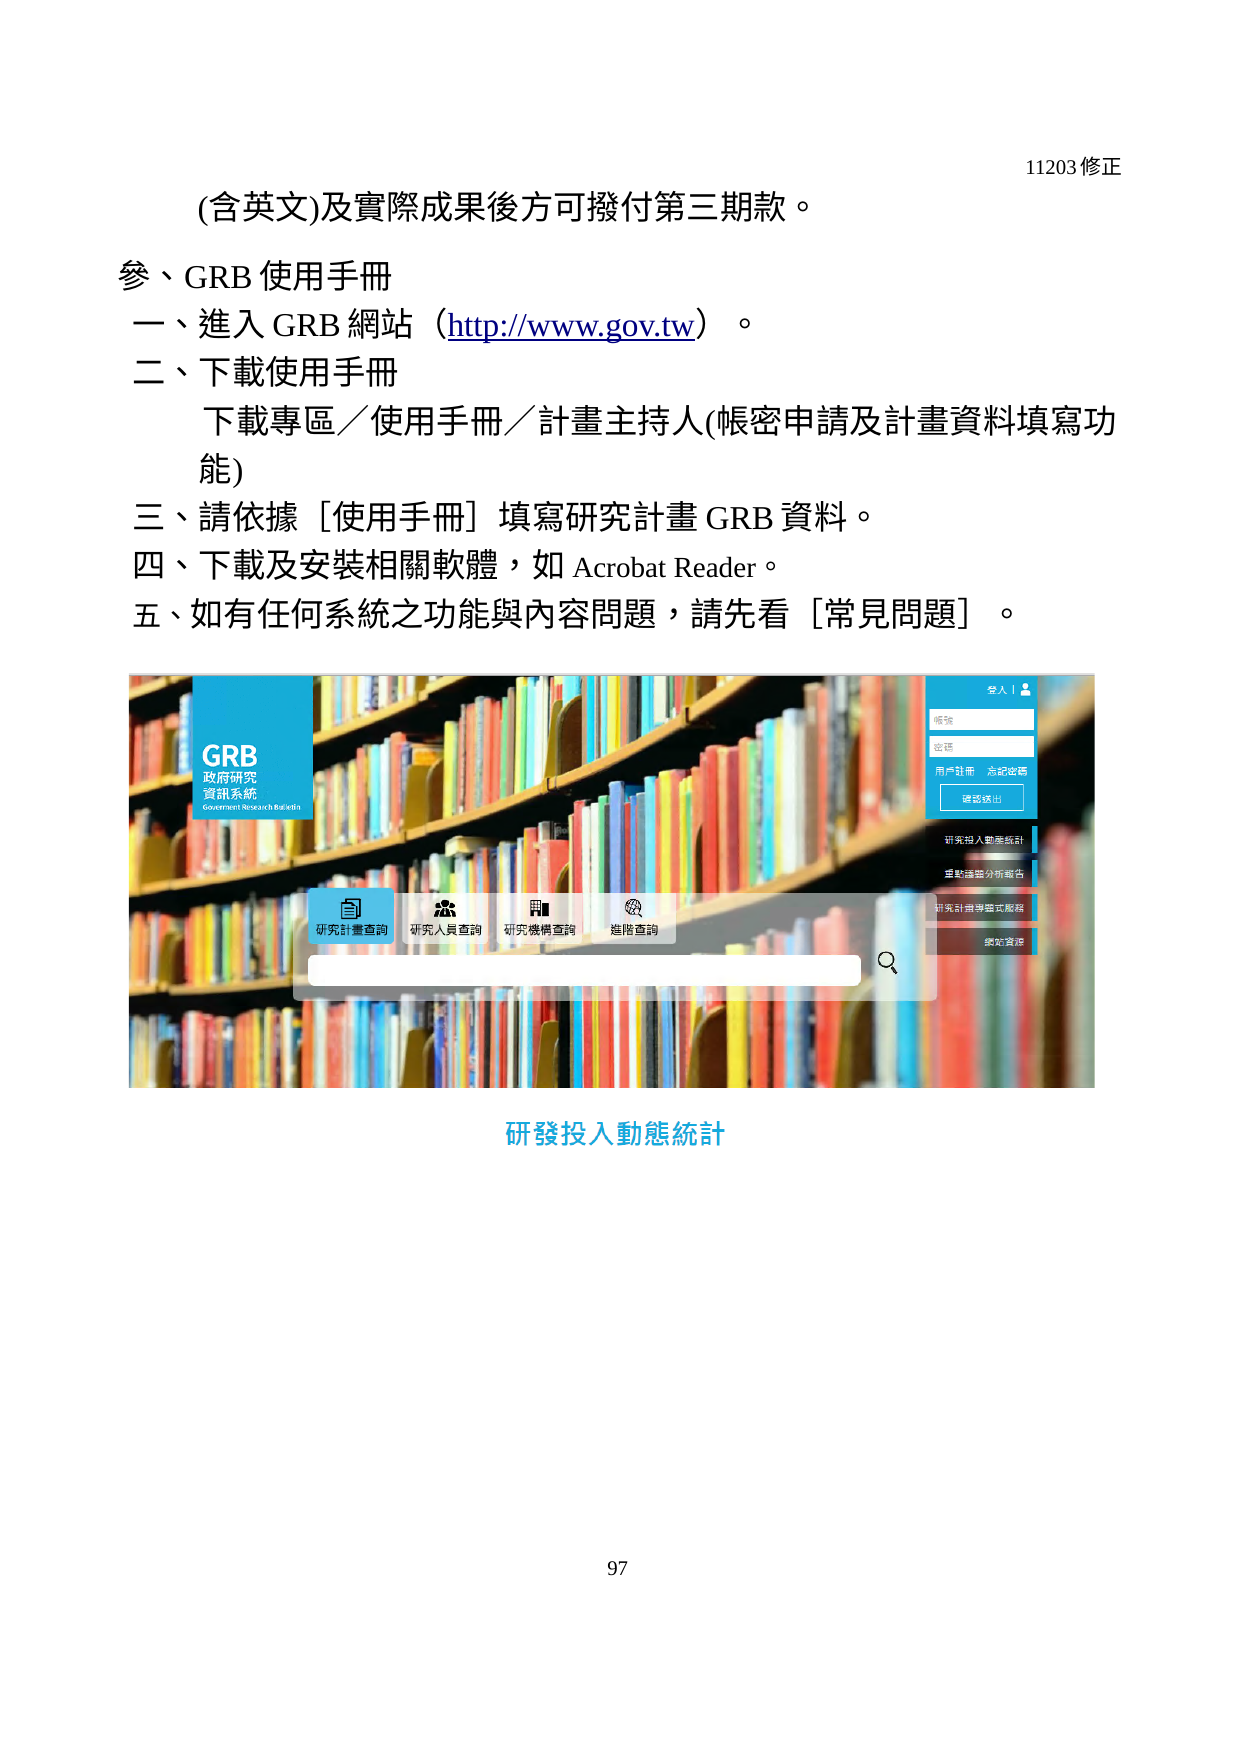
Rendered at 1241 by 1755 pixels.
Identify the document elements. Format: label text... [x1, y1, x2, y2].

text 下載專區／使用手冊／計畫主持人(帳密申請及計畫資料填寫功能) [199, 394, 1117, 491]
text (含英文)及實際成果後方可撥付第三期款。 [129, 181, 1117, 229]
text 五、如有任何系統之功能與內容問題，請先看［常見問題］。 [132, 587, 1117, 636]
text 參、GRB使用手冊 [117, 250, 1117, 298]
text 四、下載及安裝相關軟體，如Acrobat Reader。 [132, 539, 1117, 587]
text 三、請依據［使用手冊］填寫研究計畫GRB資料。 [132, 491, 1117, 539]
text 一、進入GRB網站（http://www.gov.tw）。 [132, 298, 1117, 346]
text 二、下載使用手冊 [132, 346, 1117, 394]
